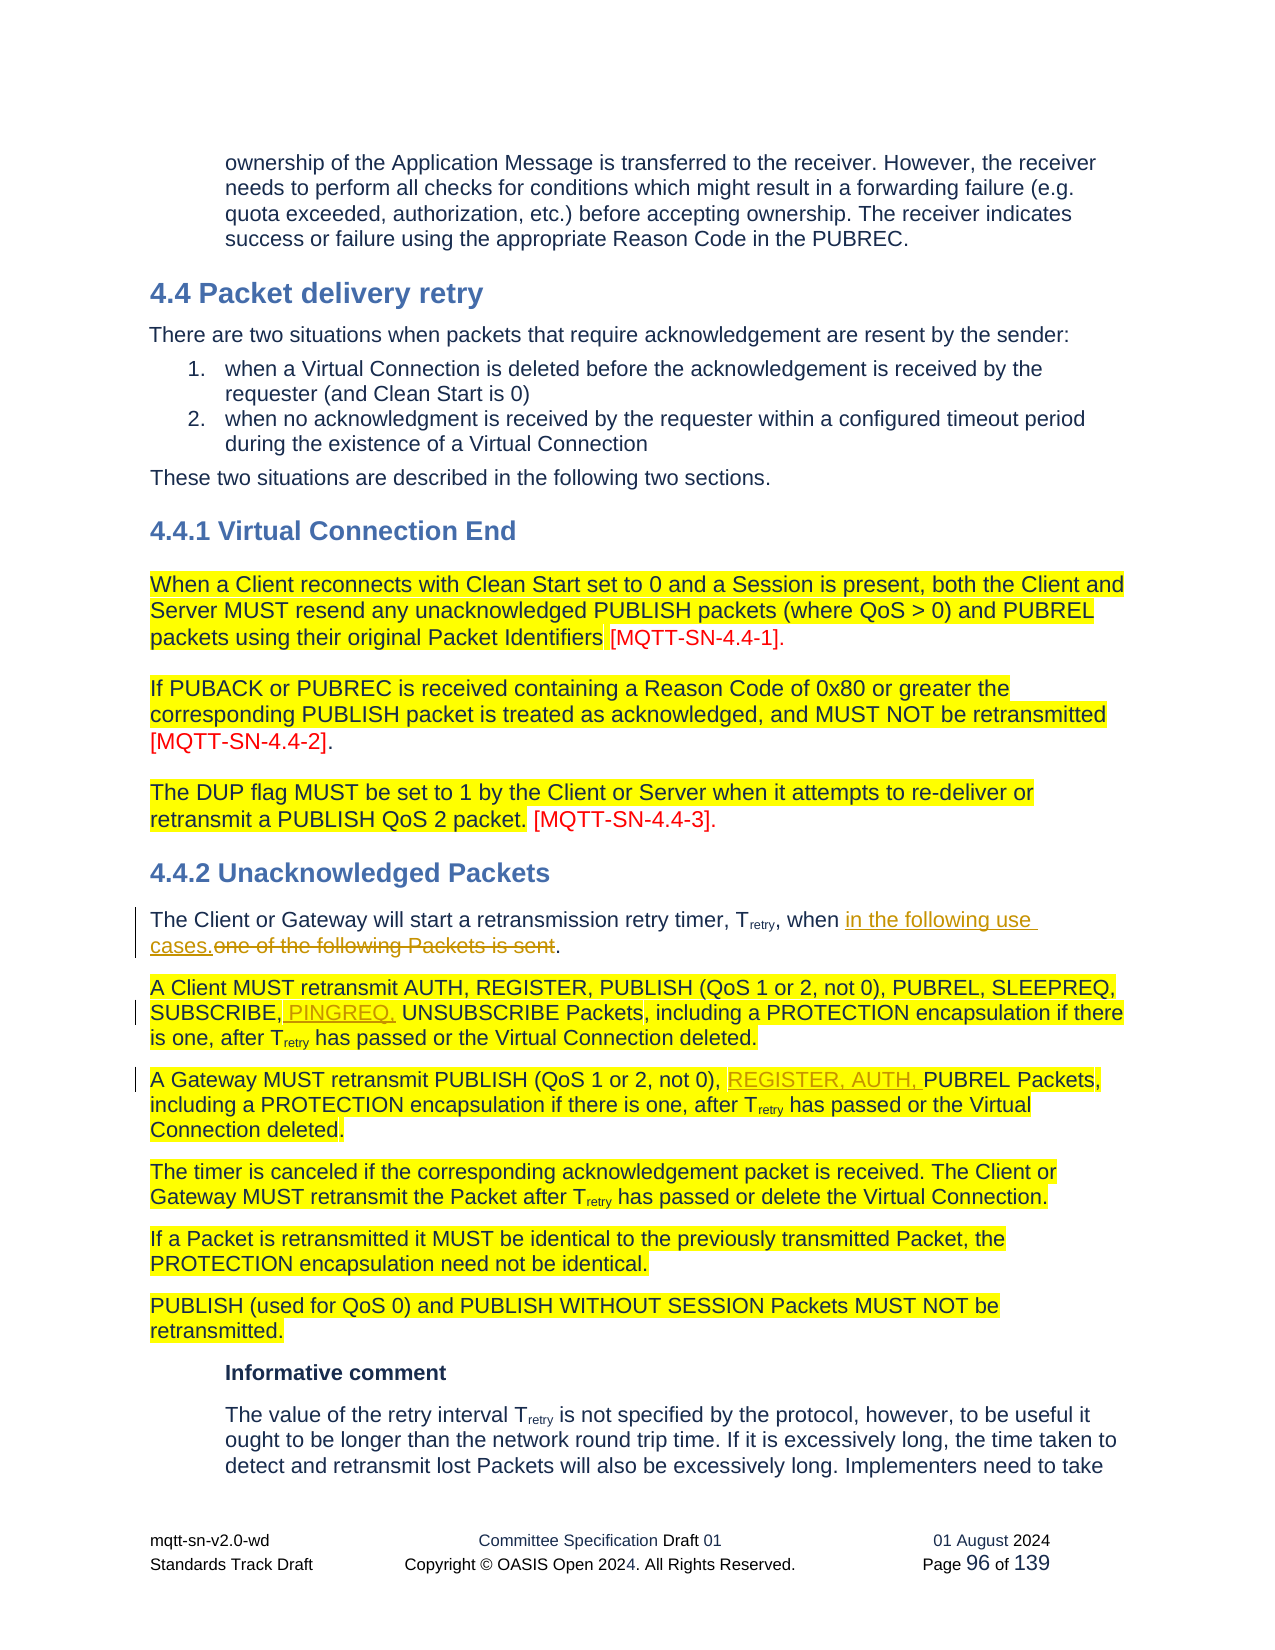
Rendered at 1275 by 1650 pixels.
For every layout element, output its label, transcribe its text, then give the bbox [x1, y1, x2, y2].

text If a Packet is retransmitted it MUST be identical to the previously transmitted Packet, the PROTECTION encapsulation need not be identical. [150, 1226, 1125, 1276]
text The DUP flag MUST be set to 1 by the Client or Server when it attempts to re-deliver or retransmit a PUBLISH QoS 2 packet. [MQTT-SN-4.4-3]. [150, 779, 1125, 832]
text There are two situations when packets that require acknowledgement are resent by the sender: [148, 322, 1124, 347]
text The timer is canceled if the corresponding acknowledgement packet is received. The Client or Gateway MUST retransmit the Packet after Tretry has passed or delete the Virtual Connection. [150, 1159, 1125, 1209]
text PUBLISH (used for QoS 0) and PUBLISH WITHOUT SESSION Packets MUST NOT be retransmitted. [150, 1293, 1125, 1343]
text Informative comment [225, 1360, 1125, 1385]
text When a Client reconnects with Clean Start set to 0 and a Session is present, both the Client and Server MUST resend any unacknowledged PUBLISH packets (where QoS > 0) and PUBREL packets using their original Packet Identifiers [MQTT-SN-4.4-1]. [150, 571, 1125, 650]
text If PUBACK or PUBREC is received containing a Reason Code of 0x80 or greater the corresponding PUBLISH packet is treated as acknowledged, and MUST NOT be retransmitted [MQTT-SN-4.4-2]. [150, 675, 1125, 754]
text These two situations are described in the following two sections. [150, 464, 1124, 490]
text The value of the retry interval Tretry is not specified by the protocol, however, to be useful it ought to be longer than the network round trip time. If it is excessively long, the time taken to detect and retransmit lost Packets will also be excessively long. Implementers need to take [225, 1402, 1125, 1478]
list when a Virtual Connection is deleted before the acknowledgement is received by the requester (and Clean Start is 0) [187, 355, 1124, 406]
subtitle 4.4.2 Unacknowledged Packets [150, 857, 1124, 888]
text ownership of the Application Message is transferred to the receiver. However, the receiver needs to perform all checks for conditions which might result in a forwarding failure (e.g. quota exceeded, authorization, etc.) before accepting ownership. The receiver indicates success or failure using the appropriate Reason Code in the PUBREC. [225, 150, 1125, 251]
subtitle 4.4.1 Virtual Connection End [150, 515, 1124, 546]
text A Gateway MUST retransmit PUBLISH (QoS 1 or 2, not 0), REGISTER, AUTH, PUBREL Packets, including a PROTECTION encapsulation if there is one, after Tretry has passed or the Virtual Connection deleted. [150, 1067, 1125, 1142]
list when no acknowledgment is received by the requester within a configured timeout period during the existence of a Virtual Connection [187, 406, 1124, 456]
text The Client or Gateway will start a retransmission retry timer, Tretry, when in the following use cases.. [150, 907, 1125, 958]
text A Client MUST retransmit AUTH, REGISTER, PUBLISH (QoS 1 or 2, not 0), PUBREL, SLEEPREQ, SUBSCRIBE, PINGREQ, UNSUBSCRIBE Packets, including a PROTECTION encapsulation if there is one, after Tretry has passed or the Virtual Connection deleted. [150, 974, 1125, 1050]
subtitle 4.4 Packet delivery retry [150, 276, 1124, 309]
